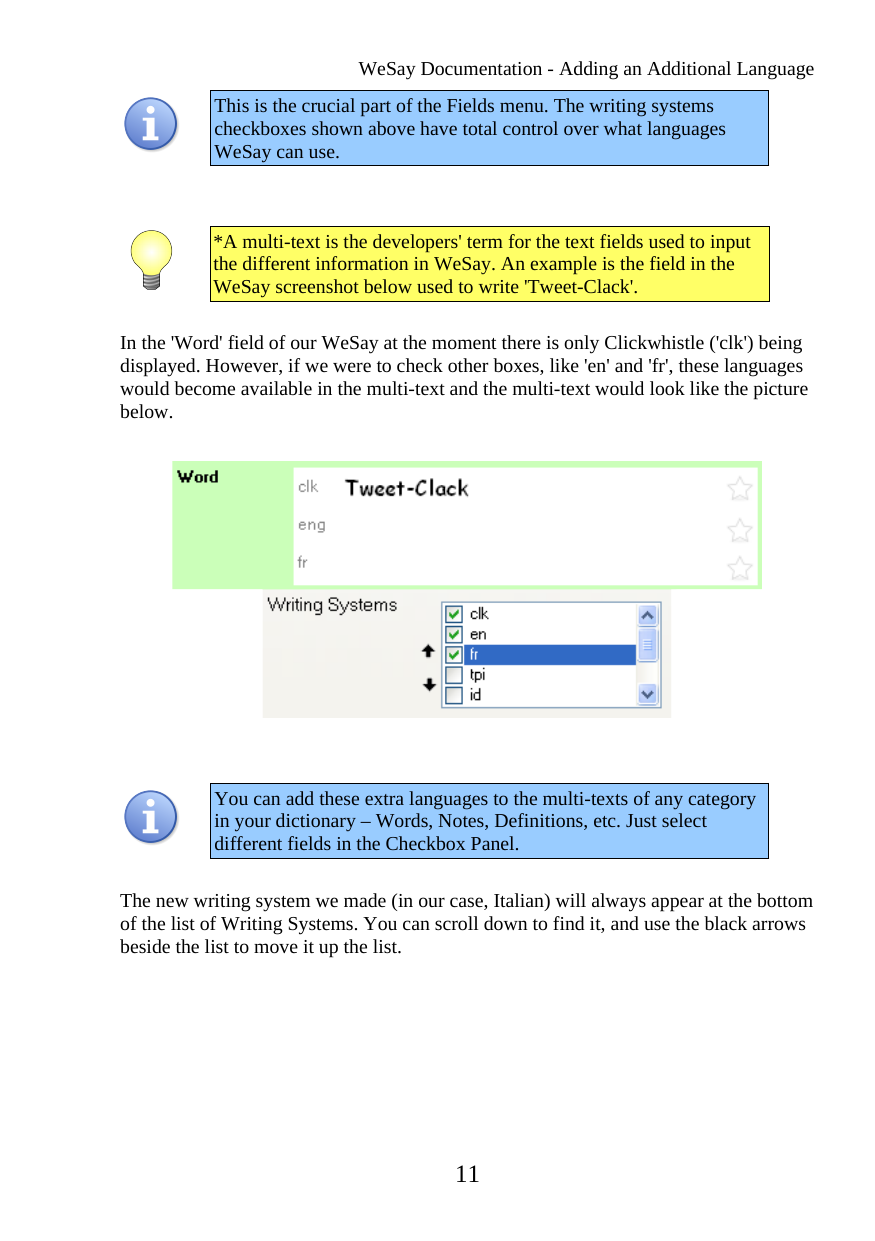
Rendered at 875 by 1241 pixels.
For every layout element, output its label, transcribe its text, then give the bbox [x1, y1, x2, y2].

picture [120, 229, 181, 290]
text You can add these extra languages to the multi-texts of any category in your dictionary – Words, Notes, Definitions, etc. Just select different fields in the Checkbox Panel. [211, 784, 768, 858]
text *A multi-text is the developers' term for the text fields used to input the different information in WeSay. An example is the field in the WeSay screenshot below used to write 'Tweet-Clack'. [211, 227, 769, 301]
picture [120, 786, 181, 847]
text This is the crucial part of the Fields menu. The writing systems checkboxes shown above have total control over what languages WeSay can use. [211, 91, 768, 165]
picture [172, 461, 762, 718]
text The new writing system we made (in our case, Italian) will always appear at the bottom of the list of Writing Systems. You can scroll down to find it, and use the black arrows beside the list to move it up the list. [120, 889, 814, 958]
picture [120, 93, 181, 154]
text In the 'Word' field of our WeSay at the moment there is only Clickwhistle ('clk') being displayed. However, if we were to check other boxes, like 'en' and 'fr', these languages would become available in the multi-text and the multi-text would look like the picture below. [120, 331, 814, 422]
